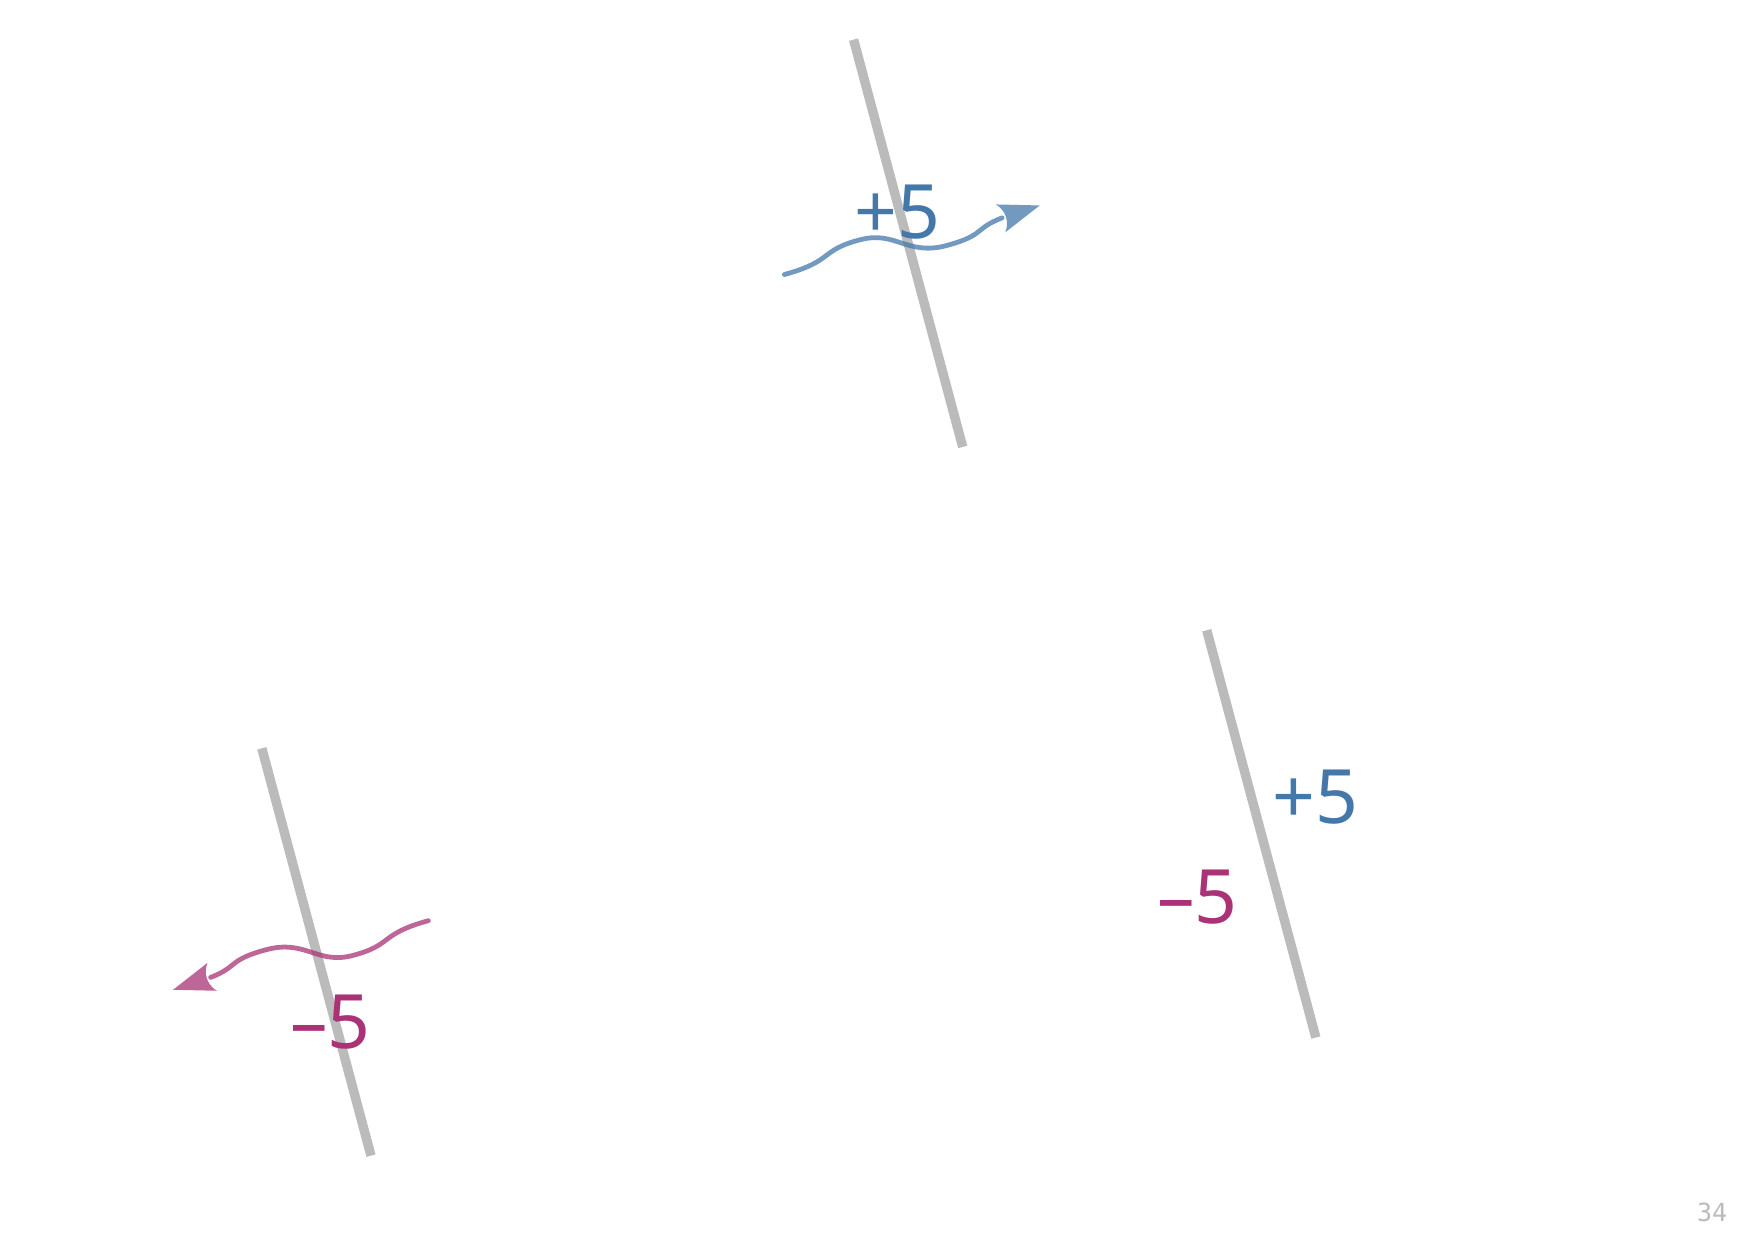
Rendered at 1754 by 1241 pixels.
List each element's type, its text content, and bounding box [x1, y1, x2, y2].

text_box –5 [1142, 835, 1248, 926]
text_box +5 [1258, 735, 1371, 826]
text_box +5 [840, 151, 953, 241]
text_box –5 [275, 960, 381, 1051]
